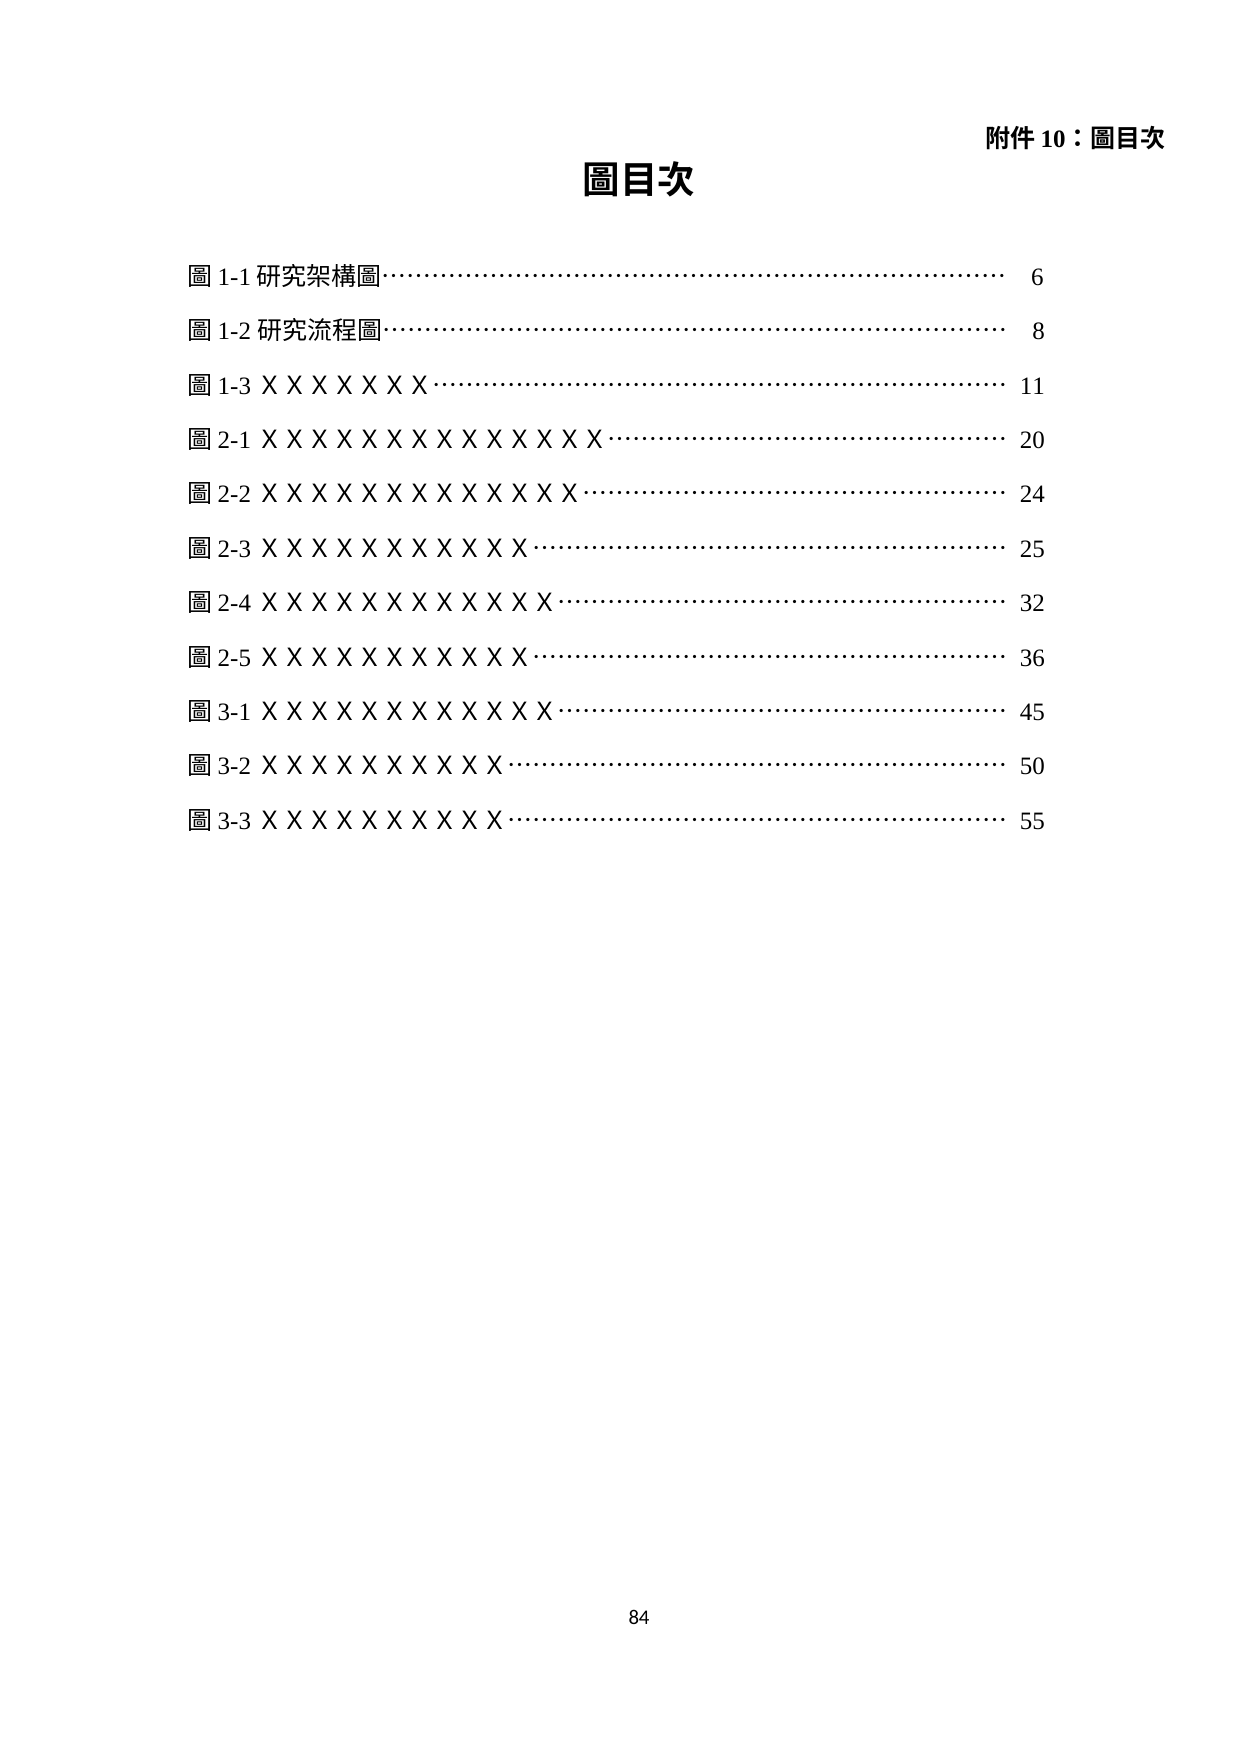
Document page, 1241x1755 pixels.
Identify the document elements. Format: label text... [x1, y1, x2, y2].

text 圖2-2 ＸＸＸＸＸＸＸＸＸＸＸＸＸ…………………………………………… 24 [187, 474, 1090, 510]
text 圖2-5 ＸＸＸＸＸＸＸＸＸＸＸ………………………………………………… 36 [187, 637, 1090, 673]
text 圖2-3 ＸＸＸＸＸＸＸＸＸＸＸ………………………………………………… 25 [187, 528, 1090, 564]
text 圖目次 [187, 111, 1232, 204]
text 圖3-3 ＸＸＸＸＸＸＸＸＸＸ…………………………………………………… 55 [187, 800, 1090, 836]
text 圖1-1研究架構圖………………………………………………………………… 6 [187, 256, 1090, 293]
text 圖3-1 ＸＸＸＸＸＸＸＸＸＸＸＸ……………………………………………… 45 [187, 691, 1090, 728]
text 圖3-2 ＸＸＸＸＸＸＸＸＸＸ…………………………………………………… 50 [187, 746, 1090, 782]
text 圖1-2 研究流程圖………………………………………………………………… 8 [187, 311, 1090, 347]
text 附件10：圖目次 [985, 118, 1217, 155]
text 圖1-3 ＸＸＸＸＸＸＸ…………………………………………………………… 11 [187, 365, 1090, 401]
text 圖2-4 ＸＸＸＸＸＸＸＸＸＸＸＸ……………………………………………… 32 [187, 583, 1090, 619]
text 圖2-1 ＸＸＸＸＸＸＸＸＸＸＸＸＸＸ………………………………………… 20 [187, 419, 1090, 456]
